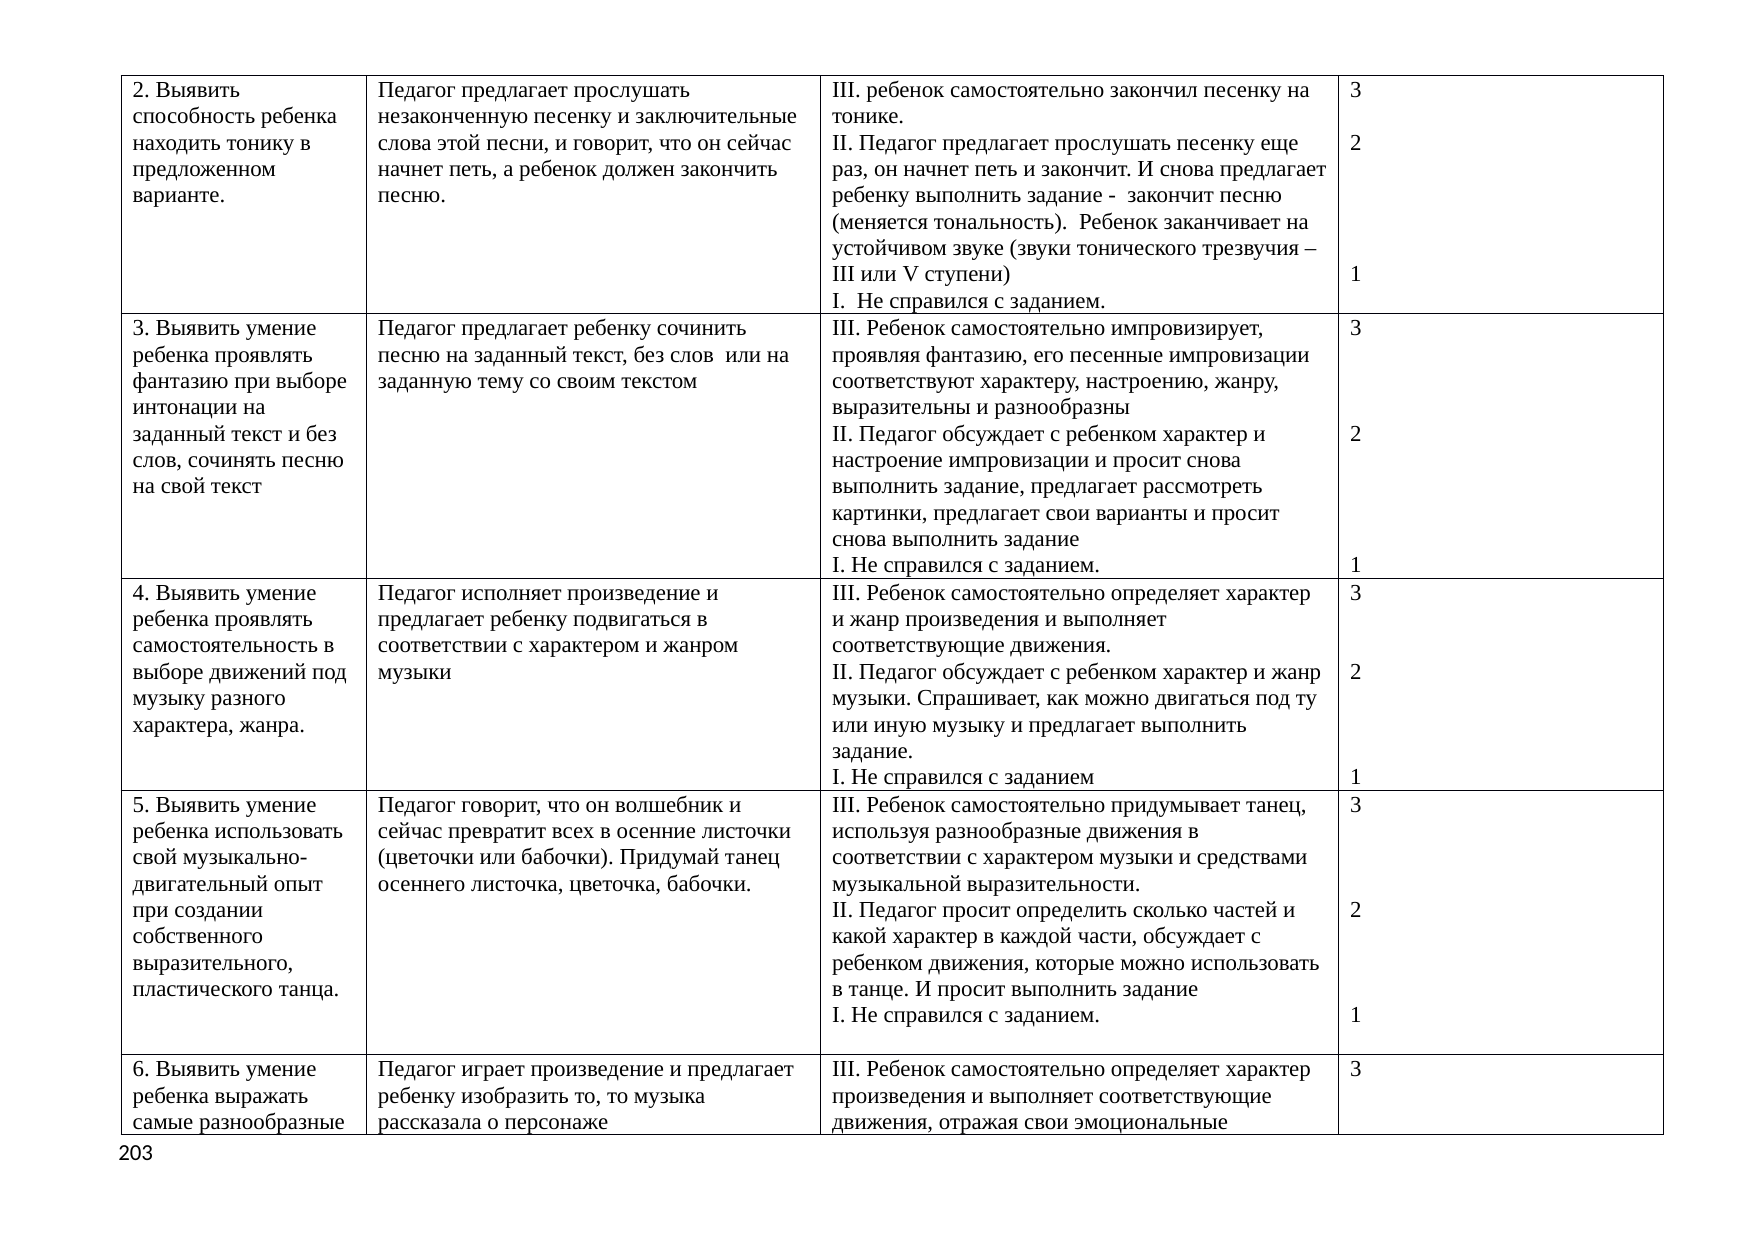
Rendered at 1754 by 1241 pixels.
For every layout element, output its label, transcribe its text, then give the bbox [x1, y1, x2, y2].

table_cell 3 [1339, 1055, 1663, 1134]
table_cell 3 2 1 [1339, 76, 1663, 313]
table_cell 3. Выявить умение ребенка проявлять фантазию при выборе интонации на заданный текст и без слов, сочинять песню на свой текст [122, 314, 366, 578]
table_cell Педагог играет произведение и предлагает ребенку изобразить то, то музыка рассказала о персонаже [367, 1055, 820, 1134]
table_cell Педагог предлагает ребенку сочинить песню на заданный текст, без слов или на заданную тему со своим текстом [367, 314, 820, 578]
table_cell Педагог предлагает прослушать незаконченную песенку и заключительные слова этой песни, и говорит, что он сейчас начнет петь, а ребенок должен закончить песню. [367, 76, 820, 313]
table_cell III. Ребенок самостоятельно импровизирует, проявляя фантазию, его песенные импровизации соответствуют характеру, настроению, жанру, выразительны и разнообразны II. Педагог обсуждает с ребенком характер и настроение импровизации и просит снова выполнить задание, предлагает рассмотреть картинки, предлагает свои варианты и просит снова выполнить задание I. Не справился с заданием. [821, 314, 1338, 578]
table_cell 4. Выявить умение ребенка проявлять самостоятельность в выборе движений под музыку разного характера, жанра. [122, 579, 366, 790]
table_cell Педагог говорит, что он волшебник и сейчас превратит всех в осенние листочки (цветочки или бабочки). Придумай танец осеннего листочка, цветочка, бабочки. [367, 791, 820, 1054]
table_cell III. ребенок самостоятельно закончил песенку на тонике. II. Педагог предлагает прослушать песенку еще раз, он начнет петь и закончит. И снова предлагает ребенку выполнить задание - закончит песню (меняется тональность). Ребенок заканчивает на устойчивом звуке (звуки тонического трезвучия – III или V ступени) I. Не справился с заданием. [821, 76, 1338, 313]
table_cell III. Ребенок самостоятельно определяет характер и жанр произведения и выполняет соответствующие движения. II. Педагог обсуждает с ребенком характер и жанр музыки. Спрашивает, как можно двигаться под ту или иную музыку и предлагает выполнить задание. I. Не справился с заданием [821, 579, 1338, 790]
table_cell III. Ребенок самостоятельно определяет характер произведения и выполняет соответствующие движения, отражая свои эмоциональные [821, 1055, 1338, 1134]
table_cell 2. Выявить способность ребенка находить тонику в предложенном варианте. [122, 76, 366, 313]
table_cell 3 2 1 [1339, 791, 1663, 1054]
table_cell III. Ребенок самостоятельно придумывает танец, используя разнообразные движения в соответствии с характером музыки и средствами музыкальной выразительности. II. Педагог просит определить сколько частей и какой характер в каждой части, обсуждает с ребенком движения, которые можно использовать в танце. И просит выполнить задание I. Не справился с заданием. [821, 791, 1338, 1054]
table_cell Педагог исполняет произведение и предлагает ребенку подвигаться в соответствии с характером и жанром музыки [367, 579, 820, 790]
table_cell 3 2 1 [1339, 579, 1663, 790]
table_cell 6. Выявить умение ребенка выражать самые разнообразные [122, 1055, 366, 1134]
table_cell 3 2 1 [1339, 314, 1663, 578]
table_cell 5. Выявить умение ребенка использовать свой музыкально- двигательный опыт при создании собственного выразительного, пластического танца. [122, 791, 366, 1054]
